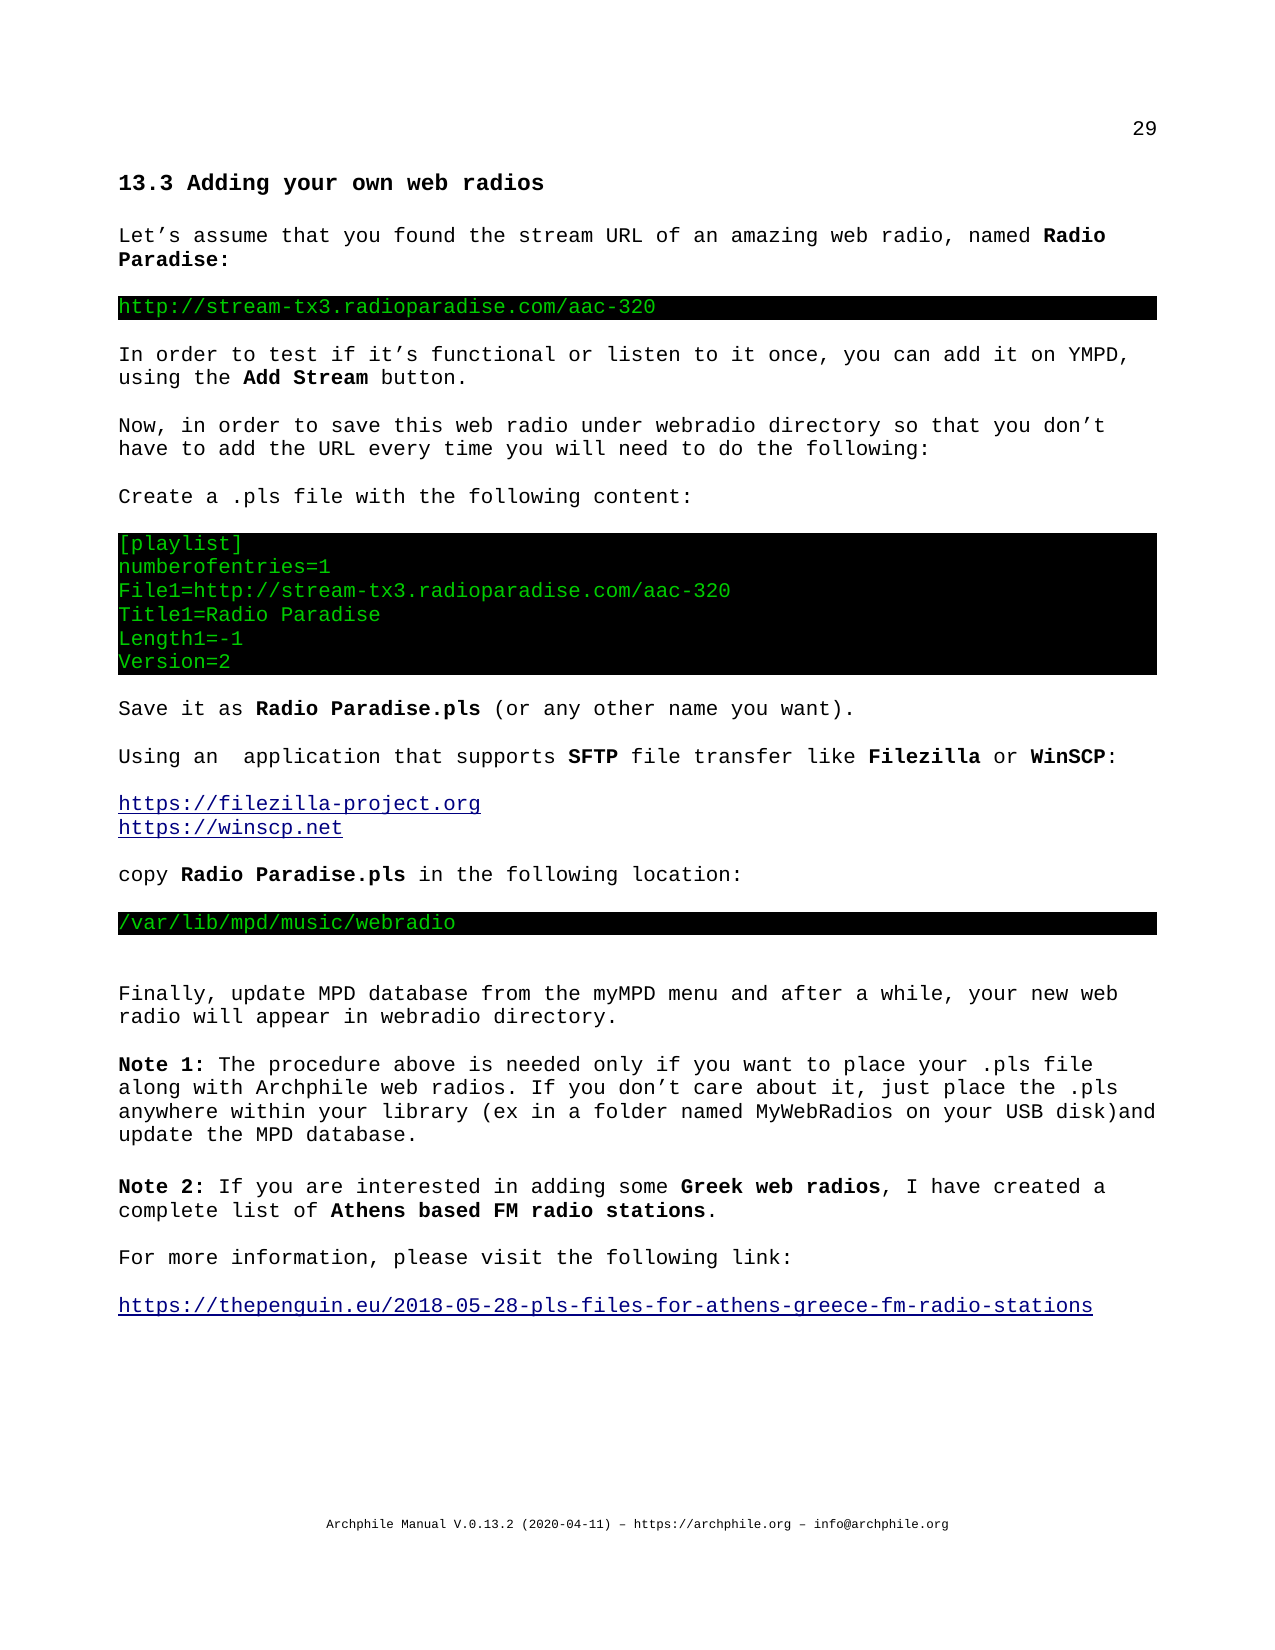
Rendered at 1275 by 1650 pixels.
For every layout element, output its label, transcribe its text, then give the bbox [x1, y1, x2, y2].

text https://thepenguin.eu/2018-05-28-pls-files-for-athens-greece-fm-radio-stations [118, 1295, 1157, 1318]
text File1=http://stream-tx3.radioparadise.com/aac-320 [118, 580, 1157, 604]
text https://winscp.net [118, 817, 1157, 841]
text In order to test if it’s functional or listen to it once, you can add it on YMPD, using the Add Stream button. [118, 344, 1157, 391]
text /var/lib/mpd/music/webradio [118, 912, 1157, 935]
text Version=2 [118, 651, 1157, 675]
text Note 1: The procedure above is needed only if you want to place your .pls file along with Archphile web radios. If you don’t care about it, just place the .pls anywhere within your library (ex in a folder named MyWebRadios on your USB disk)and update the MPD database. [118, 1053, 1157, 1148]
text Save it as Radio Paradise.pls (or any other name you want). [118, 698, 1157, 722]
text Using an application that supports SFTP file transfer like Filezilla or WinSCP: [118, 746, 1157, 770]
text Create a .pls file with the following content: [118, 486, 1157, 509]
text Now, in order to save this web radio under webradio directory so that you don’t have to add the URL every time you will need to do the following: [118, 415, 1157, 462]
text Note 2: If you are interested in adding some Greek web radios, I have created a complete list of Athens based FM radio stations. [118, 1176, 1157, 1224]
text 13.3 Adding your own web radios [118, 171, 1157, 197]
text For more information, please visit the following link: [118, 1247, 1157, 1271]
text copy Radio Paradise.pls in the following location: [118, 864, 1157, 888]
text https://filezilla-project.org [118, 793, 1157, 817]
text Title1=Radio Paradise [118, 604, 1157, 627]
text numberofentries=1 [118, 557, 1157, 580]
text Finally, update MPD database from the myMPD menu and after a while, your new web radio will appear in webradio directory. [118, 983, 1157, 1030]
text [playlist] [118, 533, 1157, 557]
text http://stream-tx3.radioparadise.com/aac-320 [118, 296, 1157, 320]
text Let’s assume that you found the stream URL of an amazing web radio, named Radio Paradise: [118, 226, 1157, 273]
text Length1=-1 [118, 627, 1157, 651]
